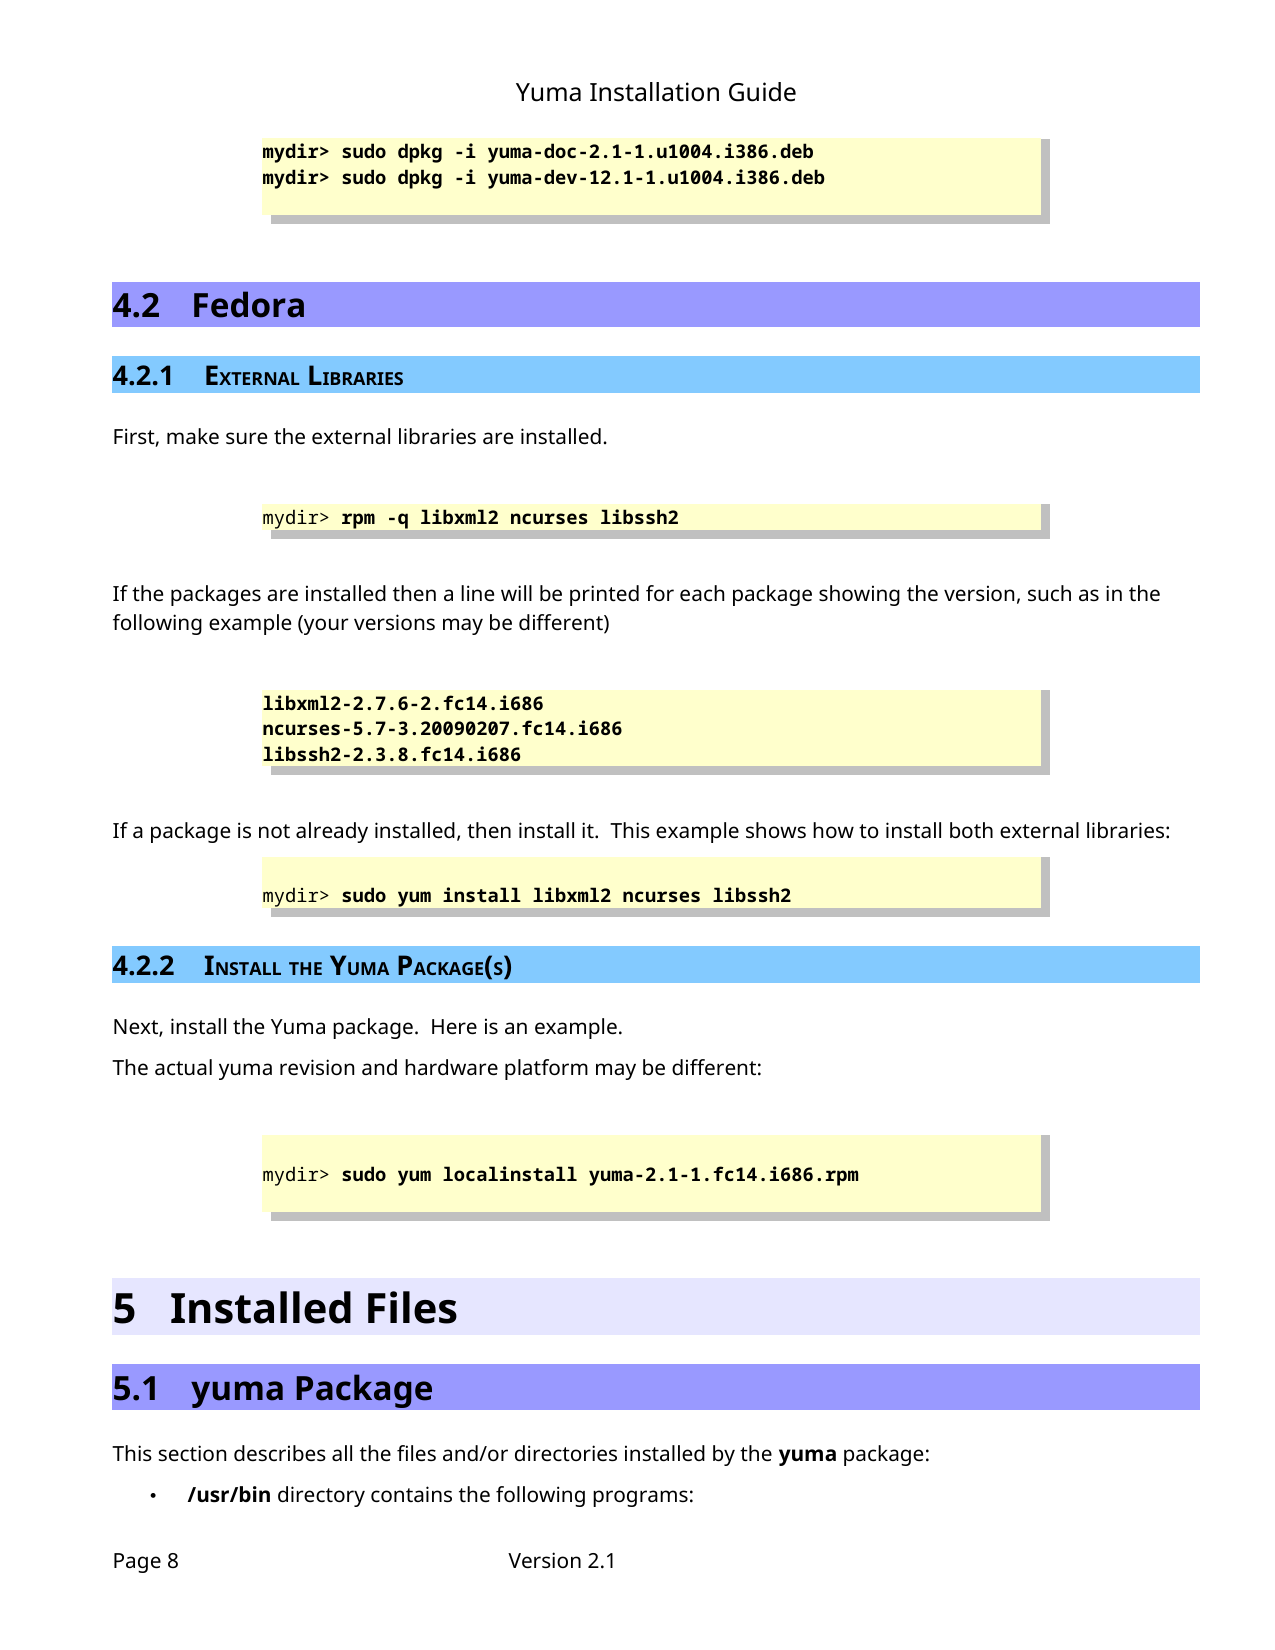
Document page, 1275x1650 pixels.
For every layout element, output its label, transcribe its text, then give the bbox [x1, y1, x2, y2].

subtitle yuma Package [112, 1364, 1200, 1410]
text The actual yuma revision and hardware platform may be different: [112, 1053, 1200, 1082]
subtitle Install the Yuma Package(s) [112, 946, 1200, 983]
subtitle Installed Files [112, 1278, 1200, 1335]
text mydir> rpm -q libxml2 ncurses libssh2 [262, 504, 1041, 530]
text mydir> sudo yum localinstall yuma-2.1-1.fc14.i686.rpm [262, 1161, 1041, 1186]
text ncurses-5.7-3.20090207.fc14.i686 libssh2-2.3.8.fc14.i686 [262, 715, 1041, 766]
text Next, install the Yuma package. Here is an example. [112, 1012, 1200, 1041]
text mydir> sudo dpkg -i yuma-doc-2.1-1.u1004.i386.deb [262, 138, 1041, 164]
list /usr/bin directory contains the following programs: [150, 1480, 1200, 1508]
text mydir> sudo dpkg -i yuma-dev-12.1-1.u1004.i386.deb [262, 164, 1041, 189]
subtitle External Libraries [112, 356, 1200, 393]
text If a package is not already installed, then install it. This example shows how to install both external libraries: [112, 816, 1200, 845]
text First, make sure the external libraries are installed. [112, 422, 1200, 451]
text This section describes all the files and/or directories installed by the yuma package: [112, 1439, 1200, 1467]
text If the packages are installed then a line will be printed for each package showing the version, such as in the following example (your versions may be different) [112, 579, 1200, 636]
text libxml2-2.7.6-2.fc14.i686 [262, 690, 1041, 715]
subtitle Fedora [112, 282, 1200, 327]
text mydir> sudo yum install libxml2 ncurses libssh2 [262, 883, 1041, 908]
